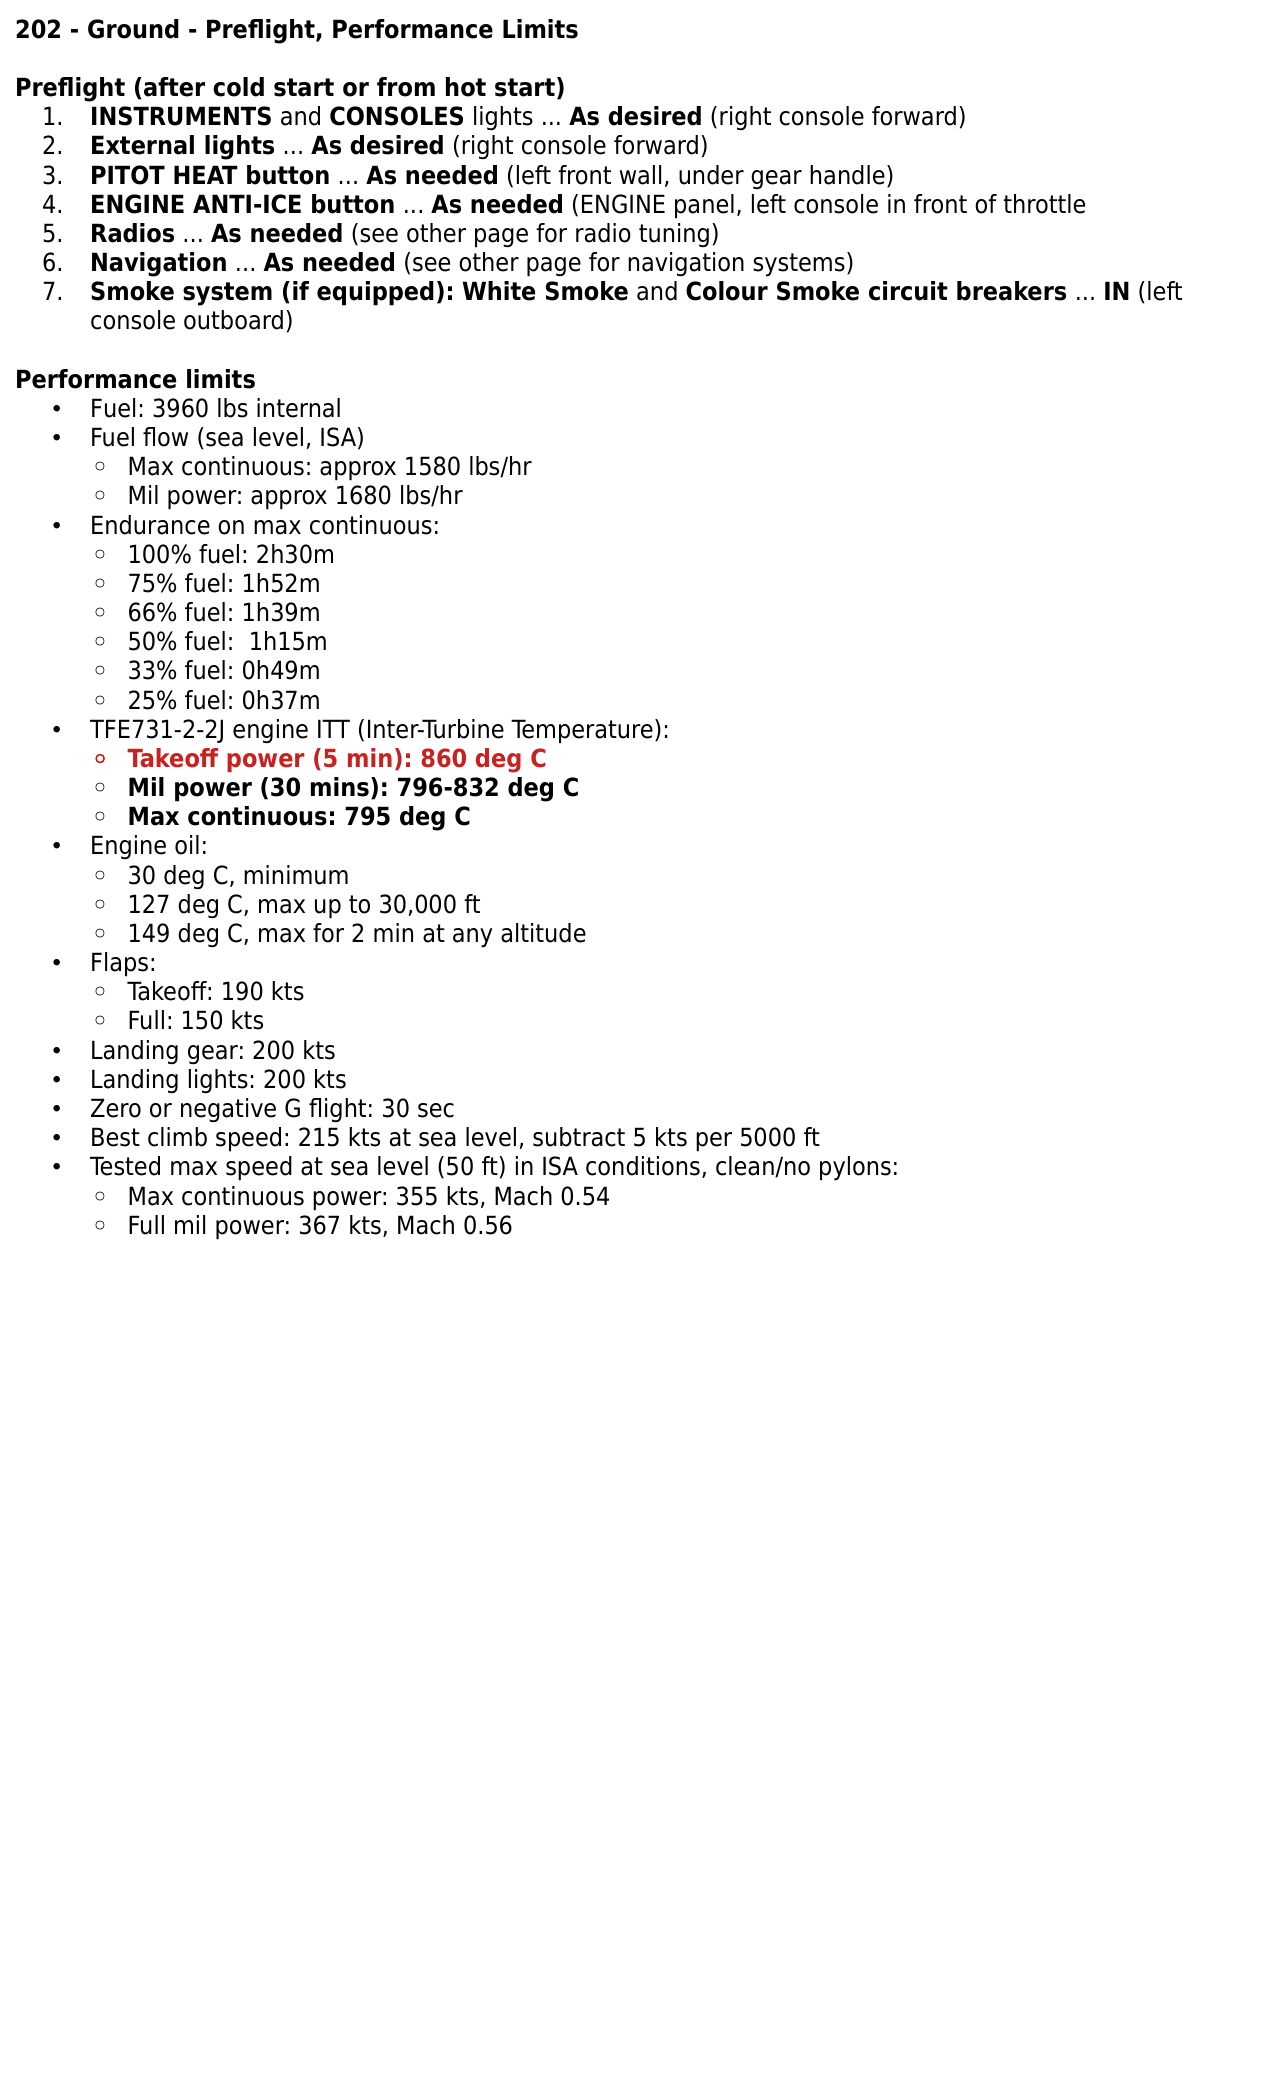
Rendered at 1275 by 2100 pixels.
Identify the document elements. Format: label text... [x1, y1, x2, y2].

list 149 deg C, max for 2 min at any altitude [90, 919, 1260, 948]
list PITOT HEAT button ... As needed (left front wall, under gear handle) [52, 161, 1260, 190]
list 75% fuel: 1h52m [90, 569, 1260, 598]
list 66% fuel: 1h39m [90, 598, 1260, 627]
list Smoke system (if equipped): White Smoke and Colour Smoke circuit breakers ... IN (left console outboard) [52, 277, 1260, 336]
text Performance limits [15, 365, 1260, 394]
list Fuel: 3960 lbs internal [52, 394, 1260, 423]
list Flaps: [52, 948, 1260, 977]
list Radios ... As needed (see other page for radio tuning) [52, 219, 1260, 248]
list Tested max speed at sea level (50 ft) in ISA conditions, clean/no pylons: [52, 1152, 1260, 1182]
list Full mil power: 367 kts, Mach 0.56 [90, 1211, 1260, 1240]
list Navigation ... As needed (see other page for navigation systems) [52, 248, 1260, 277]
list Landing lights: 200 kts [52, 1065, 1260, 1094]
list 100% fuel: 2h30m [90, 540, 1260, 569]
list 30 deg C, minimum [90, 861, 1260, 890]
list External lights ... As desired (right console forward) [52, 132, 1260, 161]
list Mil power (30 mins): 796-832 deg C [90, 773, 1260, 802]
list Max continuous: approx 1580 lbs/hr [90, 452, 1260, 482]
list Endurance on max continuous: [52, 511, 1260, 540]
list Best climb speed: 215 kts at sea level, subtract 5 kts per 5000 ft [52, 1123, 1260, 1152]
list Fuel flow (sea level, ISA) [52, 423, 1260, 452]
list TFE731-2-2J engine ITT (Inter-Turbine Temperature): [52, 715, 1260, 744]
text Preflight (after cold start or from hot start) [15, 73, 1260, 102]
list INSTRUMENTS and CONSOLES lights ... As desired (right console forward) [52, 102, 1260, 132]
list Max continuous: 795 deg C [90, 802, 1260, 832]
list 50% fuel: 1h15m [90, 627, 1260, 657]
list Mil power: approx 1680 lbs/hr [90, 482, 1260, 511]
list ENGINE ANTI-ICE button ... As needed (ENGINE panel, left console in front of throttle [52, 190, 1260, 219]
text 202 - Ground - Preflight, Performance Limits [15, 15, 1260, 44]
list Full: 150 kts [90, 1007, 1260, 1036]
list Zero or negative G flight: 30 sec [52, 1094, 1260, 1123]
list 25% fuel: 0h37m [90, 686, 1260, 715]
list Max continuous power: 355 kts, Mach 0.54 [90, 1182, 1260, 1211]
list 33% fuel: 0h49m [90, 657, 1260, 686]
list Landing gear: 200 kts [52, 1036, 1260, 1065]
list Takeoff: 190 kts [90, 977, 1260, 1007]
list Takeoff power (5 min): 860 deg C [90, 744, 1260, 773]
list Engine oil: [52, 832, 1260, 861]
list 127 deg C, max up to 30,000 ft [90, 890, 1260, 919]
